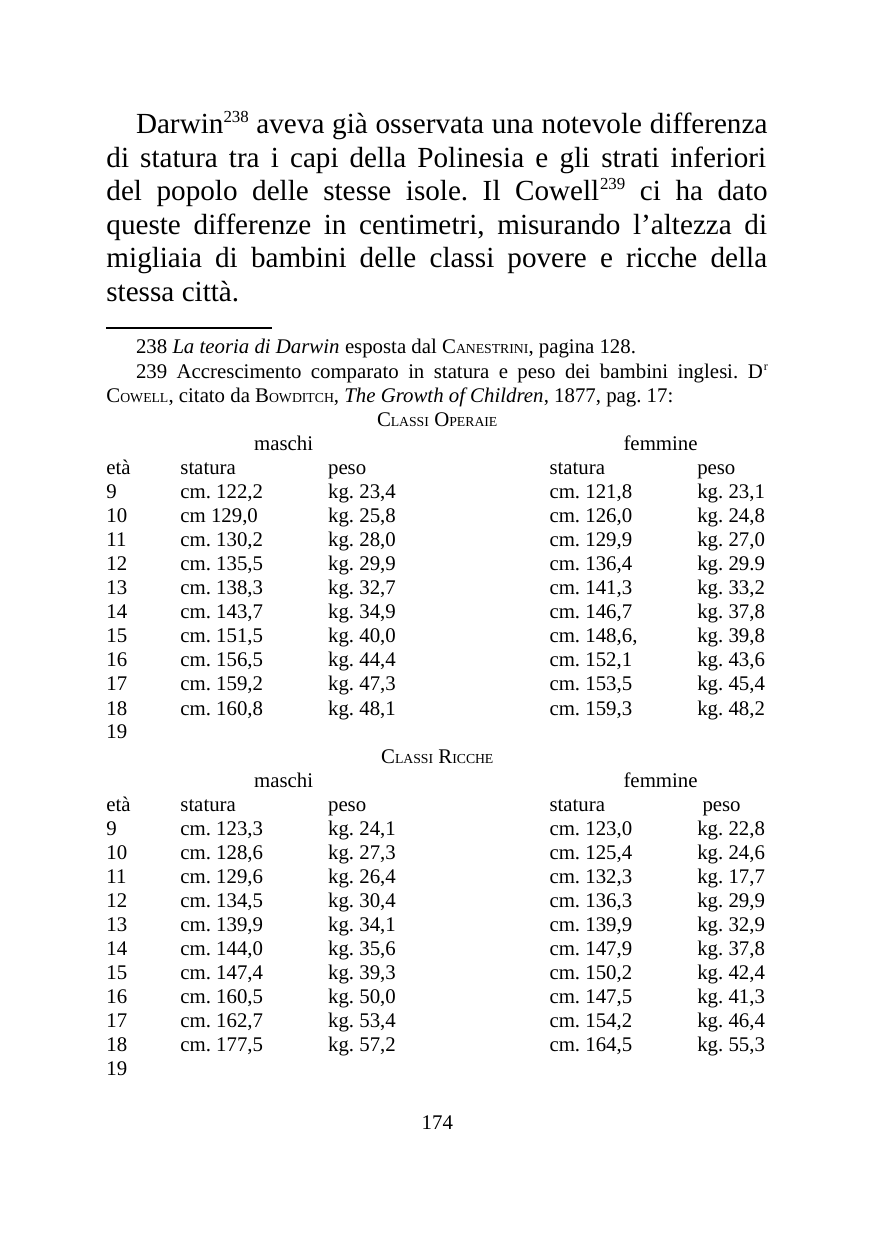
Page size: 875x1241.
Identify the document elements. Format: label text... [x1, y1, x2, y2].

text 9 cm. 122,2 kg. 23,4 cm. 121,8 kg. 23,1 [106, 479, 768, 503]
text età statura peso statura peso [106, 455, 768, 479]
text 10 cm. 128,6 kg. 27,3 cm. 125,4 kg. 24,6 [106, 840, 768, 864]
text maschi femmine [106, 431, 768, 455]
text Classi Ricche [106, 743, 768, 768]
text Darwin aveva già osservata una notevole differenza di statura tra i capi della Polinesia e gli strati inferiori del popolo delle stesse isole. Il Cowell ci ha dato queste differenze in centimetri, misurando l’altezza di migliaia di bambini delle classi povere e ricche della stessa città. [106, 106, 768, 307]
text 12 cm. 134,5 kg. 30,4 cm. 136,3 kg. 29,9 [106, 888, 768, 912]
text età statura peso statura peso [106, 792, 768, 816]
text 14 cm. 143,7 kg. 34,9 cm. 146,7 kg. 37,8 [106, 599, 768, 623]
text 12 cm. 135,5 kg. 29,9 cm. 136,4 kg. 29.9 [106, 551, 768, 575]
text 18 cm. 160,8 kg. 48,1 cm. 159,3 kg. 48,2 [106, 695, 768, 719]
text Accrescimento comparato in statura e peso dei bambini inglesi. Dr Cowell, citato da Bowditch, The Growth of Children, 1877, pag. 17: [106, 358, 768, 407]
text 19 [106, 719, 768, 743]
text 19 [106, 1056, 768, 1080]
text 11 cm. 129,6 kg. 26,4 cm. 132,3 kg. 17,7 [106, 864, 768, 888]
text 15 cm. 151,5 kg. 40,0 cm. 148,6, kg. 39,8 [106, 623, 768, 647]
text 11 cm. 130,2 kg. 28,0 cm. 129,9 kg. 27,0 [106, 527, 768, 551]
text 16 cm. 156,5 kg. 44,4 cm. 152,1 kg. 43,6 [106, 647, 768, 671]
text 10 cm 129,0 kg. 25,8 cm. 126,0 kg. 24,8 [106, 503, 768, 527]
text 16 cm. 160,5 kg. 50,0 cm. 147,5 kg. 41,3 [106, 984, 768, 1008]
text 9 cm. 123,3 kg. 24,1 cm. 123,0 kg. 22,8 [106, 816, 768, 840]
text 13 cm. 138,3 kg. 32,7 cm. 141,3 kg. 33,2 [106, 575, 768, 599]
text 17 cm. 162,7 kg. 53,4 cm. 154,2 kg. 46,4 [106, 1008, 768, 1032]
text La teoria di Darwin esposta dal Canestrini, pagina 128. [106, 334, 768, 358]
text Classi Operaie [106, 407, 768, 431]
text 13 cm. 139,9 kg. 34,1 cm. 139,9 kg. 32,9 [106, 912, 768, 936]
text 14 cm. 144,0 kg. 35,6 cm. 147,9 kg. 37,8 [106, 936, 768, 960]
text 17 cm. 159,2 kg. 47,3 cm. 153,5 kg. 45,4 [106, 671, 768, 695]
text 18 cm. 177,5 kg. 57,2 cm. 164,5 kg. 55,3 [106, 1032, 768, 1056]
text maschi femmine [106, 768, 768, 792]
text 15 cm. 147,4 kg. 39,3 cm. 150,2 kg. 42,4 [106, 960, 768, 984]
